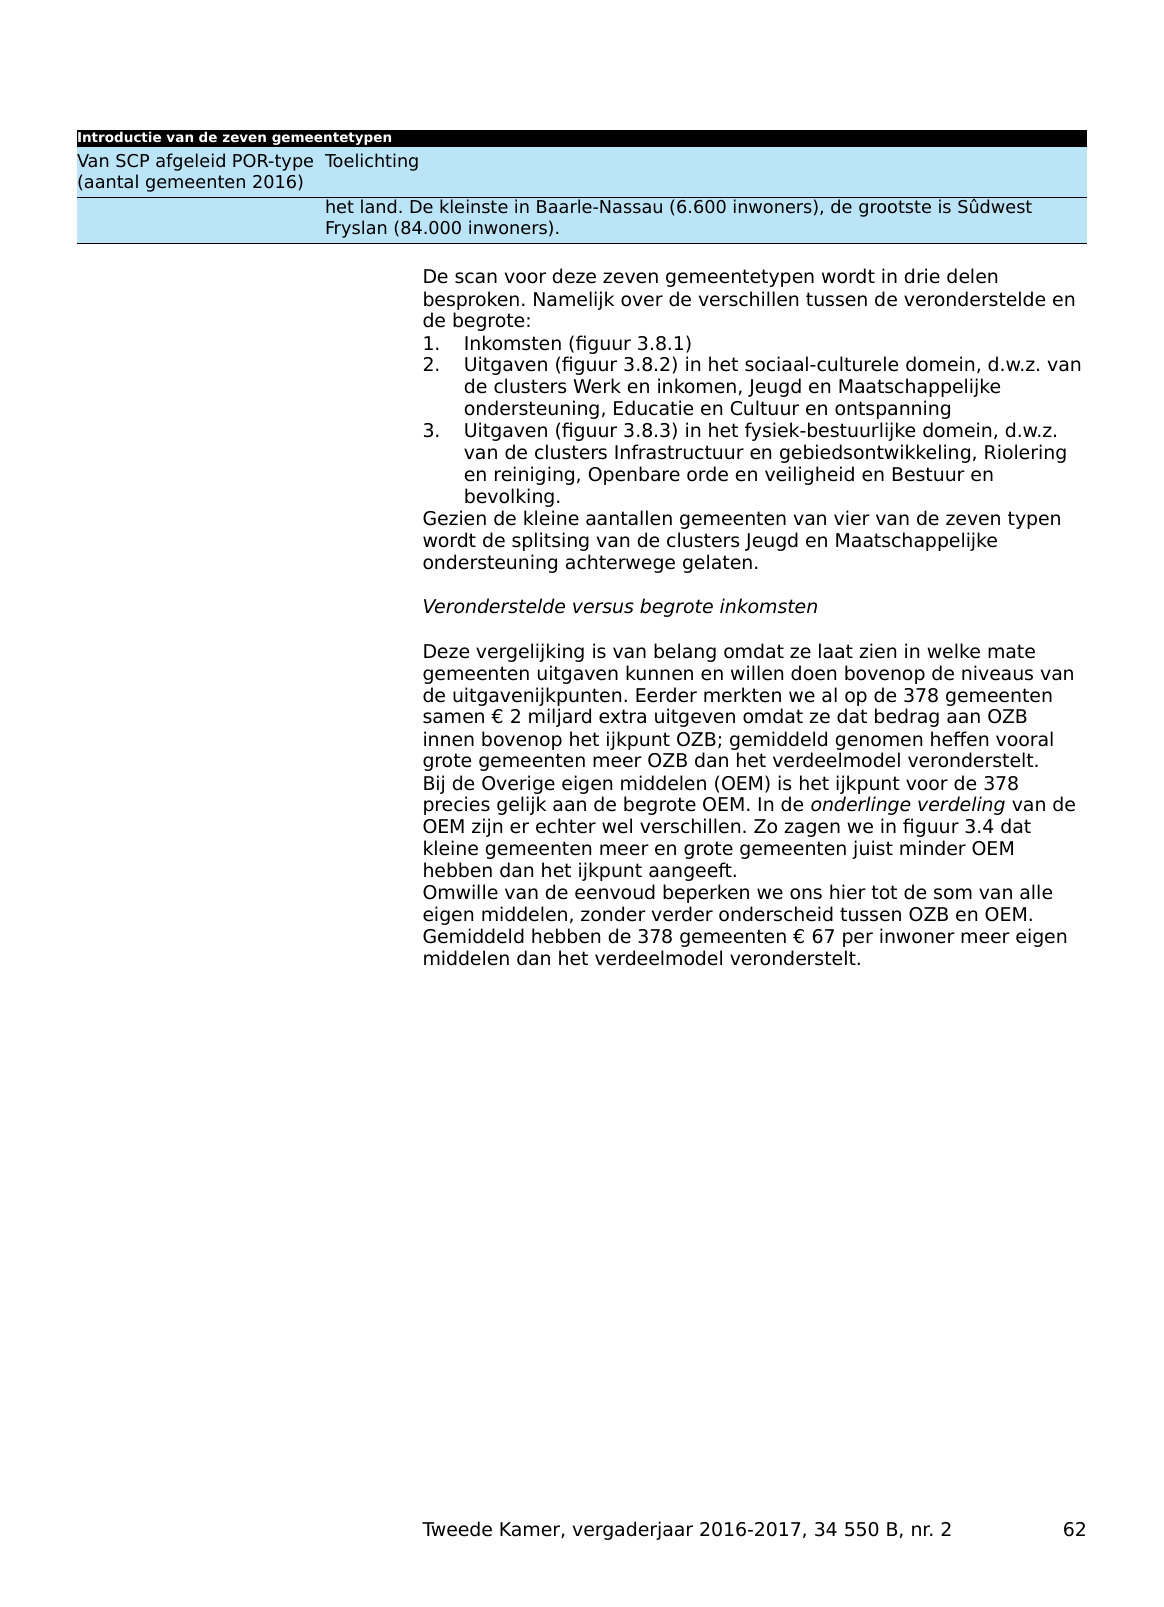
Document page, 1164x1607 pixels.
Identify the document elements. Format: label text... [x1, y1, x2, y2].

table_cell Van SCP afgeleid POR-type (aantal gemeenten 2016) [77, 147, 319, 197]
table_header Introductie van de zeven gemeentetypen [77, 130, 1087, 146]
text De scan voor deze zeven gemeentetypen wordt in drie delen besproken. Namelijk over de verschillen tussen de veronderstelde en de begrote: [422, 266, 1087, 332]
text Deze vergelijking is van belang omdat ze laat zien in welke mate gemeenten uitgaven kunnen en willen doen bovenop de niveaus van de uitgavenijkpunten. Eerder merkten we al op de 378 gemeenten samen € 2 miljard extra uitgeven omdat ze dat bedrag aan OZB innen bovenop het ijkpunt OZB; gemiddeld genomen heffen vooral grote gemeenten meer OZB dan het verdeelmodel veronderstelt. [422, 641, 1087, 772]
table_cell het land. De kleinste in Baarle-Nassau (6.600 inwoners), de grootste is Sûdwest Fryslan (84.000 inwoners). [319, 198, 1087, 243]
text 3. Uitgaven (figuur 3.8.3) in het fysiek-bestuurlijke domein, d.w.z. van de clusters Infrastructuur en gebiedsontwikkeling, Riolering en reiniging, Openbare orde en veiligheid en Bestuur en bevolking. [422, 420, 1087, 508]
subtitle Veronderstelde versus begrote inkomsten [422, 596, 1087, 618]
table_cell Toelichting [319, 147, 1087, 197]
text Bij de Overige eigen middelen (OEM) is het ijkpunt voor de 378 precies gelijk aan de begrote OEM. In de onderlinge verdeling van de OEM zijn er echter wel verschillen. Zo zagen we in figuur 3.4 dat kleine gemeenten meer en grote gemeenten juist minder OEM hebben dan het ijkpunt aangeeft. [422, 772, 1087, 882]
text 1. Inkomsten (figuur 3.8.1) [422, 332, 1087, 354]
table_cell [77, 198, 319, 243]
text Gezien de kleine aantallen gemeenten van vier van de zeven typen wordt de splitsing van de clusters Jeugd en Maatschappelijke ondersteuning achterwege gelaten. [422, 508, 1087, 574]
text Omwille van de eenvoud beperken we ons hier tot de som van alle eigen middelen, zonder verder onderscheid tussen OZB en OEM. Gemiddeld hebben de 378 gemeenten € 67 per inwoner meer eigen middelen dan het verdeelmodel veronderstelt. [422, 882, 1087, 970]
text 2. Uitgaven (figuur 3.8.2) in het sociaal-culturele domein, d.w.z. van de clusters Werk en inkomen, Jeugd en Maatschappelijke ondersteuning, Educatie en Cultuur en ontspanning [422, 354, 1087, 420]
